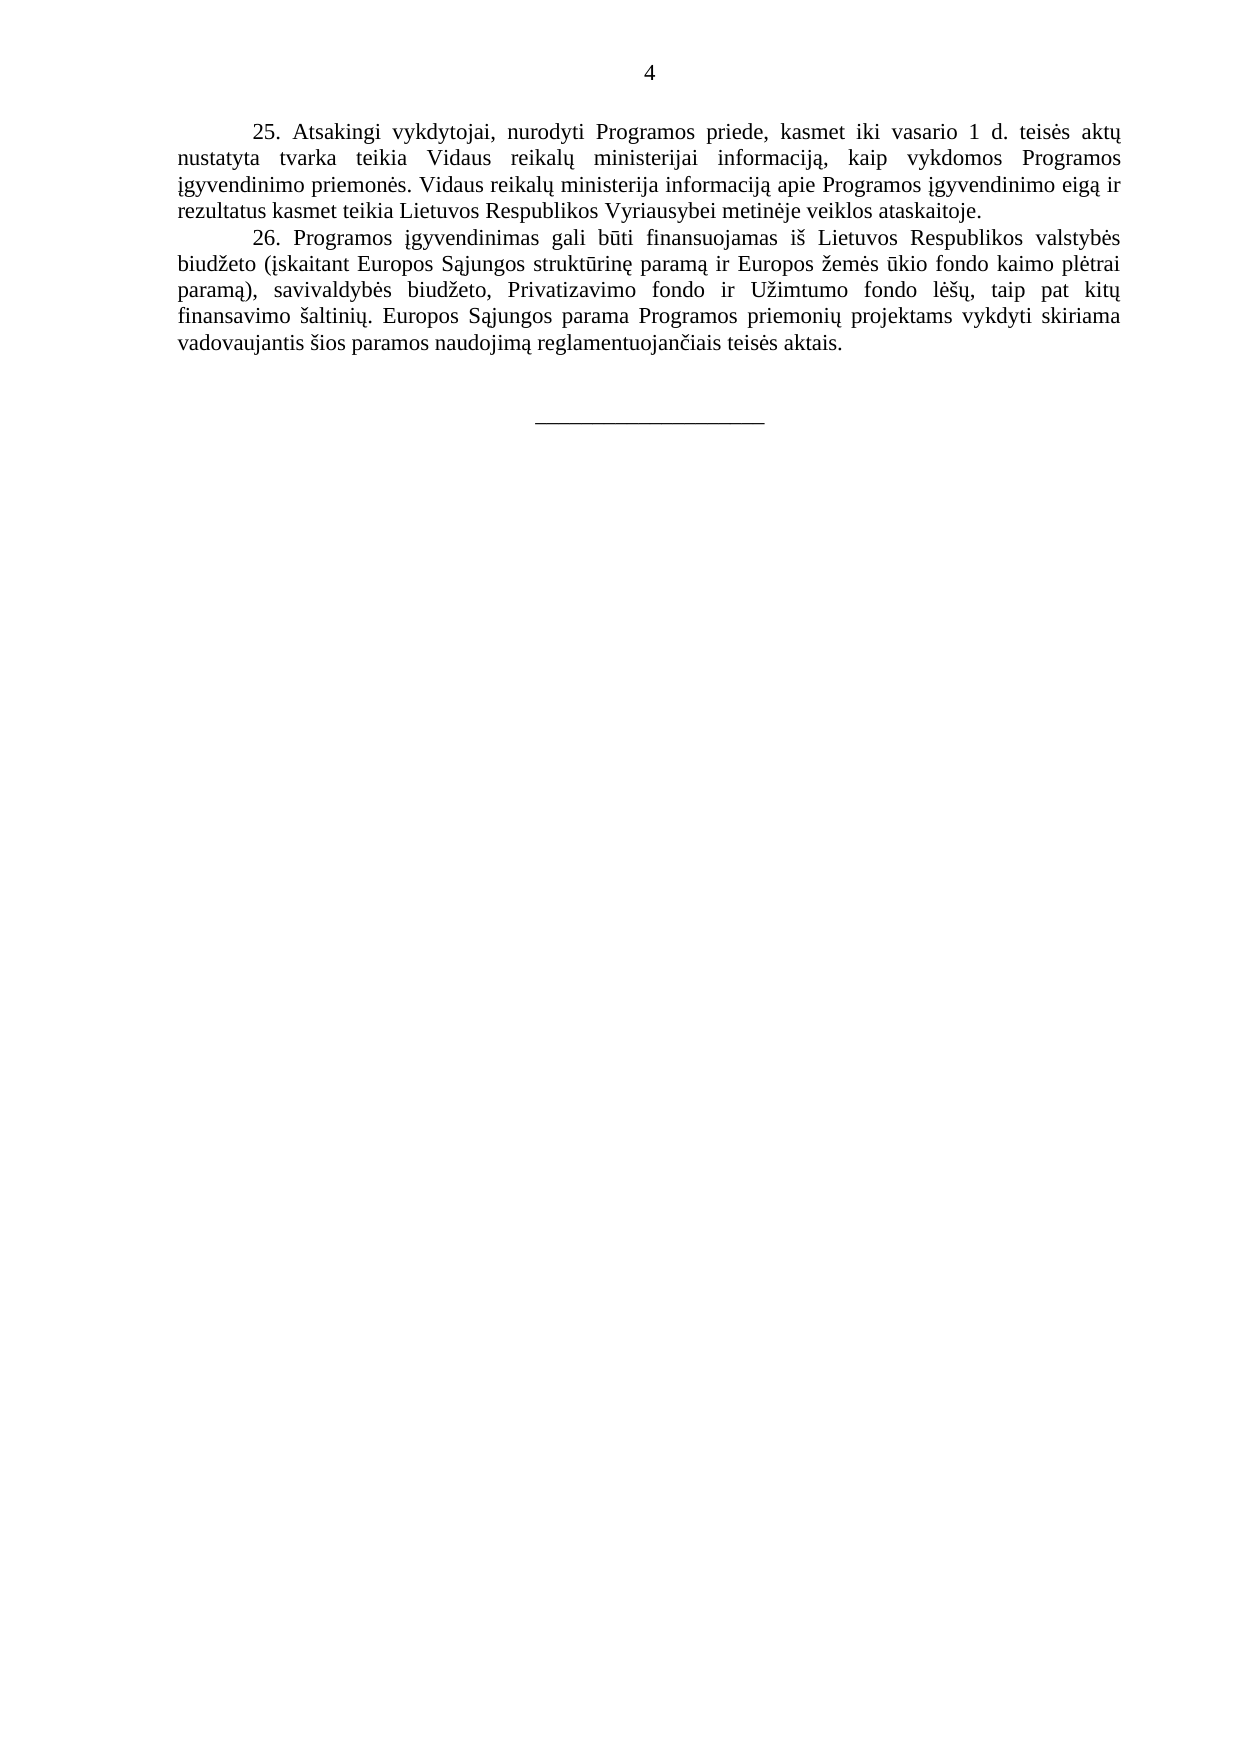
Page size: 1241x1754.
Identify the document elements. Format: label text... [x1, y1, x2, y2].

text 25. Atsakingi vykdytojai, nurodyti Programos priede, kasmet iki vasario 1 d. teisės aktų nustatyta tvarka teikia Vidaus reikalų ministerijai informaciją, kaip vykdomos Programos įgyvendinimo priemonės. Vidaus reikalų ministerija informaciją apie Programos įgyvendinimo eigą ir rezultatus kasmet teikia Lietuvos Respublikos Vyriausybei metinėje veiklos ataskaitoje. [177, 118, 1122, 223]
text –––––––––––––––––––– [177, 408, 1122, 434]
text 26. Programos įgyvendinimas gali būti finansuojamas iš Lietuvos Respublikos valstybės biudžeto (įskaitant Europos Sąjungos struktūrinę paramą ir Europos žemės ūkio fondo kaimo plėtrai paramą), savivaldybės biudžeto, Privatizavimo fondo ir Užimtumo fondo lėšų, taip pat kitų finansavimo šaltinių. Europos Sąjungos parama Programos priemonių projektams vykdyti skiriama vadovaujantis šios paramos naudojimą reglamentuojančiais teisės aktais. [177, 223, 1122, 355]
